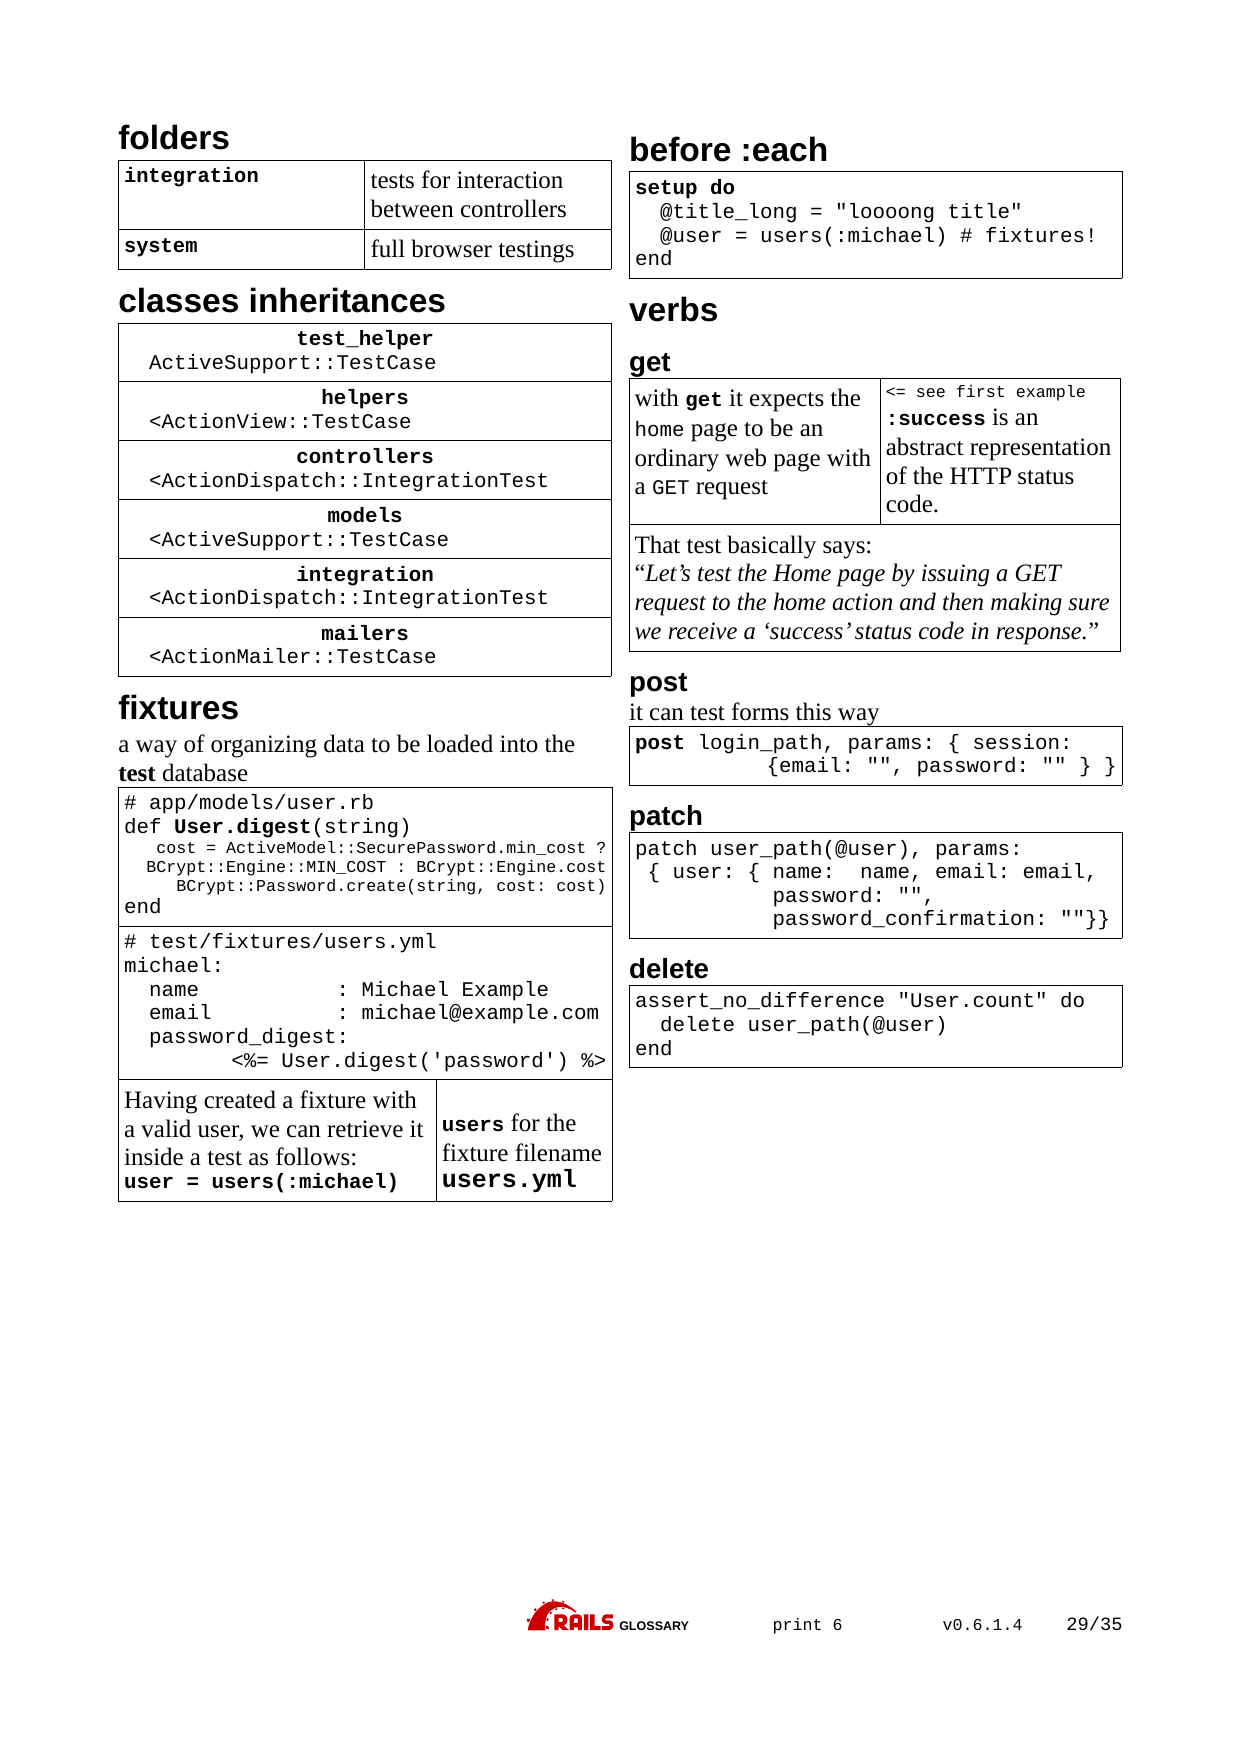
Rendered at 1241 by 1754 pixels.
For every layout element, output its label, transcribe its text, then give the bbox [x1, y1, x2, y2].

subtitle verbs [629, 289, 1122, 328]
table_header post login_path, params: { session: {email: "", password: "" } } [630, 727, 1122, 785]
table_cell # test/fixtures/users.yml michael: name : Michael Example email : michael@example.com password_digest: <%= User.digest('password') %> [119, 927, 612, 1079]
table_header patch user_path(@user), params: { user: { name: name, email: email, password: "", password_confirmation: ""}} [630, 833, 1122, 938]
table_cell helpers <ActionView::TestCase [119, 382, 611, 440]
subtitle before :each [629, 130, 1122, 168]
table_cell controllers <ActionDispatch::IntegrationTest [119, 441, 611, 499]
table_cell Having created a fixture with a valid user, we can retrieve it inside a test as follows: user = users(:michael) [119, 1080, 436, 1201]
subtitle delete [629, 953, 1122, 984]
table_header assert_no_difference "User.count" do delete user_path(@user) end [630, 986, 1122, 1067]
subtitle post [629, 665, 1122, 697]
subtitle fixtures [118, 687, 611, 726]
table_header # app/models/user.rb def User.digest(string) cost = ActiveModel::SecurePassword.min_cost ? BCrypt::Engine::MIN_COST : BCrypt::Engine.cost BCrypt::Password.create(string, cost: cost) end [119, 788, 612, 926]
table_cell mailers <ActionMailer::TestCase [119, 618, 611, 676]
subtitle folders [118, 118, 611, 157]
table_cell models <ActiveSupport::TestCase [119, 500, 611, 558]
subtitle classes inheritances [118, 281, 611, 319]
table_header test_helper ActiveSupport::TestCase [119, 324, 611, 381]
table_cell system [119, 230, 364, 269]
table_header setup do @title_long = "loooong title" @user = users(:michael) # fixtures! end [630, 172, 1122, 278]
table_cell integration <ActionDispatch::IntegrationTest [119, 559, 611, 617]
subtitle patch [629, 800, 1122, 832]
table_header tests for interaction between controllers [365, 161, 611, 229]
text a way of organizing data to be loaded into the test database [118, 729, 611, 787]
table_header <= see first example :success is an abstract representation of the HTTP status code. [881, 379, 1120, 524]
table_cell users for the fixture filename users.yml [437, 1080, 612, 1201]
subtitle get [629, 346, 1122, 378]
table_header integration [119, 161, 364, 229]
table_header with get it expects the home page to be an ordinary web page with a GET request [630, 379, 880, 524]
table_cell That test basically says: “Let’s test the Home page by issuing a GET request to the home action and then making sure we receive a ‘success’ status code in response.” [630, 525, 1120, 651]
table_cell full browser testings [365, 230, 611, 269]
text it can test forms this way [629, 697, 1122, 726]
